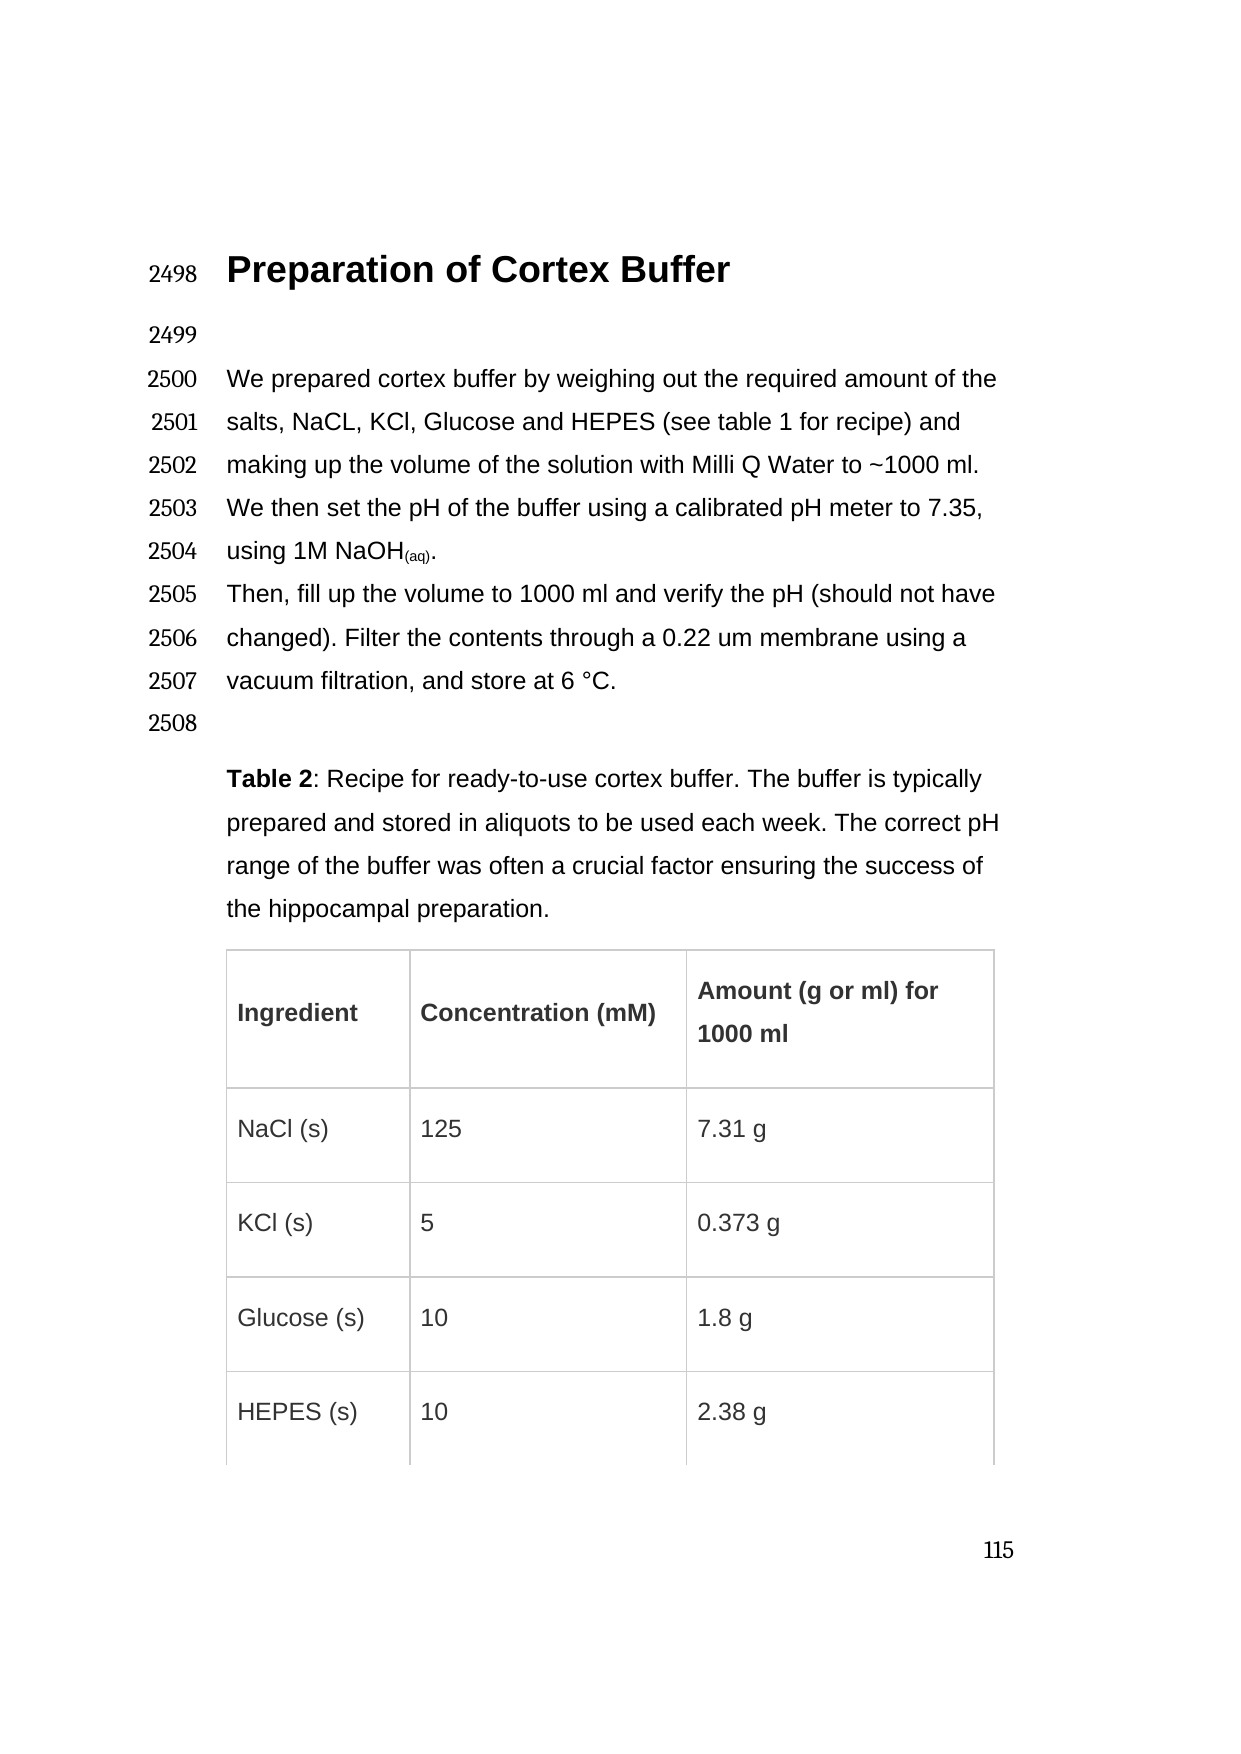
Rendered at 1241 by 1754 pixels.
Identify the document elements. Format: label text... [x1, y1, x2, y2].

table_cell 7.31 g [687, 1089, 993, 1182]
text Table 2: Recipe for ready-to-use cortex buffer. The buffer is typically prepared and stored in aliquots to be used each week. The correct pH range of the buffer was often a crucial factor ensuring the success of the hippocampal preparation. [226, 764, 1014, 922]
table_cell 1.8 g [687, 1278, 993, 1371]
table_cell 125 [411, 1089, 686, 1182]
table_header Concentration (mM) [411, 951, 686, 1087]
table_cell HEPES (s) [227, 1372, 409, 1465]
table_header Ingredient [227, 951, 409, 1087]
table_cell 10 [411, 1278, 686, 1371]
table_cell 2.38 g [687, 1372, 993, 1465]
table_cell NaCl (s) [227, 1089, 409, 1182]
table_header Amount (g or ml) for 1000 ml [687, 951, 993, 1087]
table_cell 10 [411, 1372, 686, 1465]
text We prepared cortex buffer by weighing out the required amount of the salts, NaCL, KCl, Glucose and HEPES (see table 1 for recipe) and making up the volume of the solution with Milli Q Water to ~1000 ml. We then set the pH of the buffer using a calibrated pH meter to 7.35, using 1M NaOH(aq). [226, 364, 1014, 565]
text Then, fill up the volume to 1000 ml and verify the pH (should not have changed). Filter the contents through a 0.22 um membrane using a vacuum filtration, and store at 6 °C. [226, 579, 1014, 694]
subtitle Preparation of Cortex Buffer [226, 248, 1014, 291]
table_cell 0.373 g [687, 1183, 993, 1276]
table_cell Glucose (s) [227, 1278, 409, 1371]
table_cell KCl (s) [227, 1183, 409, 1276]
table_cell 5 [411, 1183, 686, 1276]
